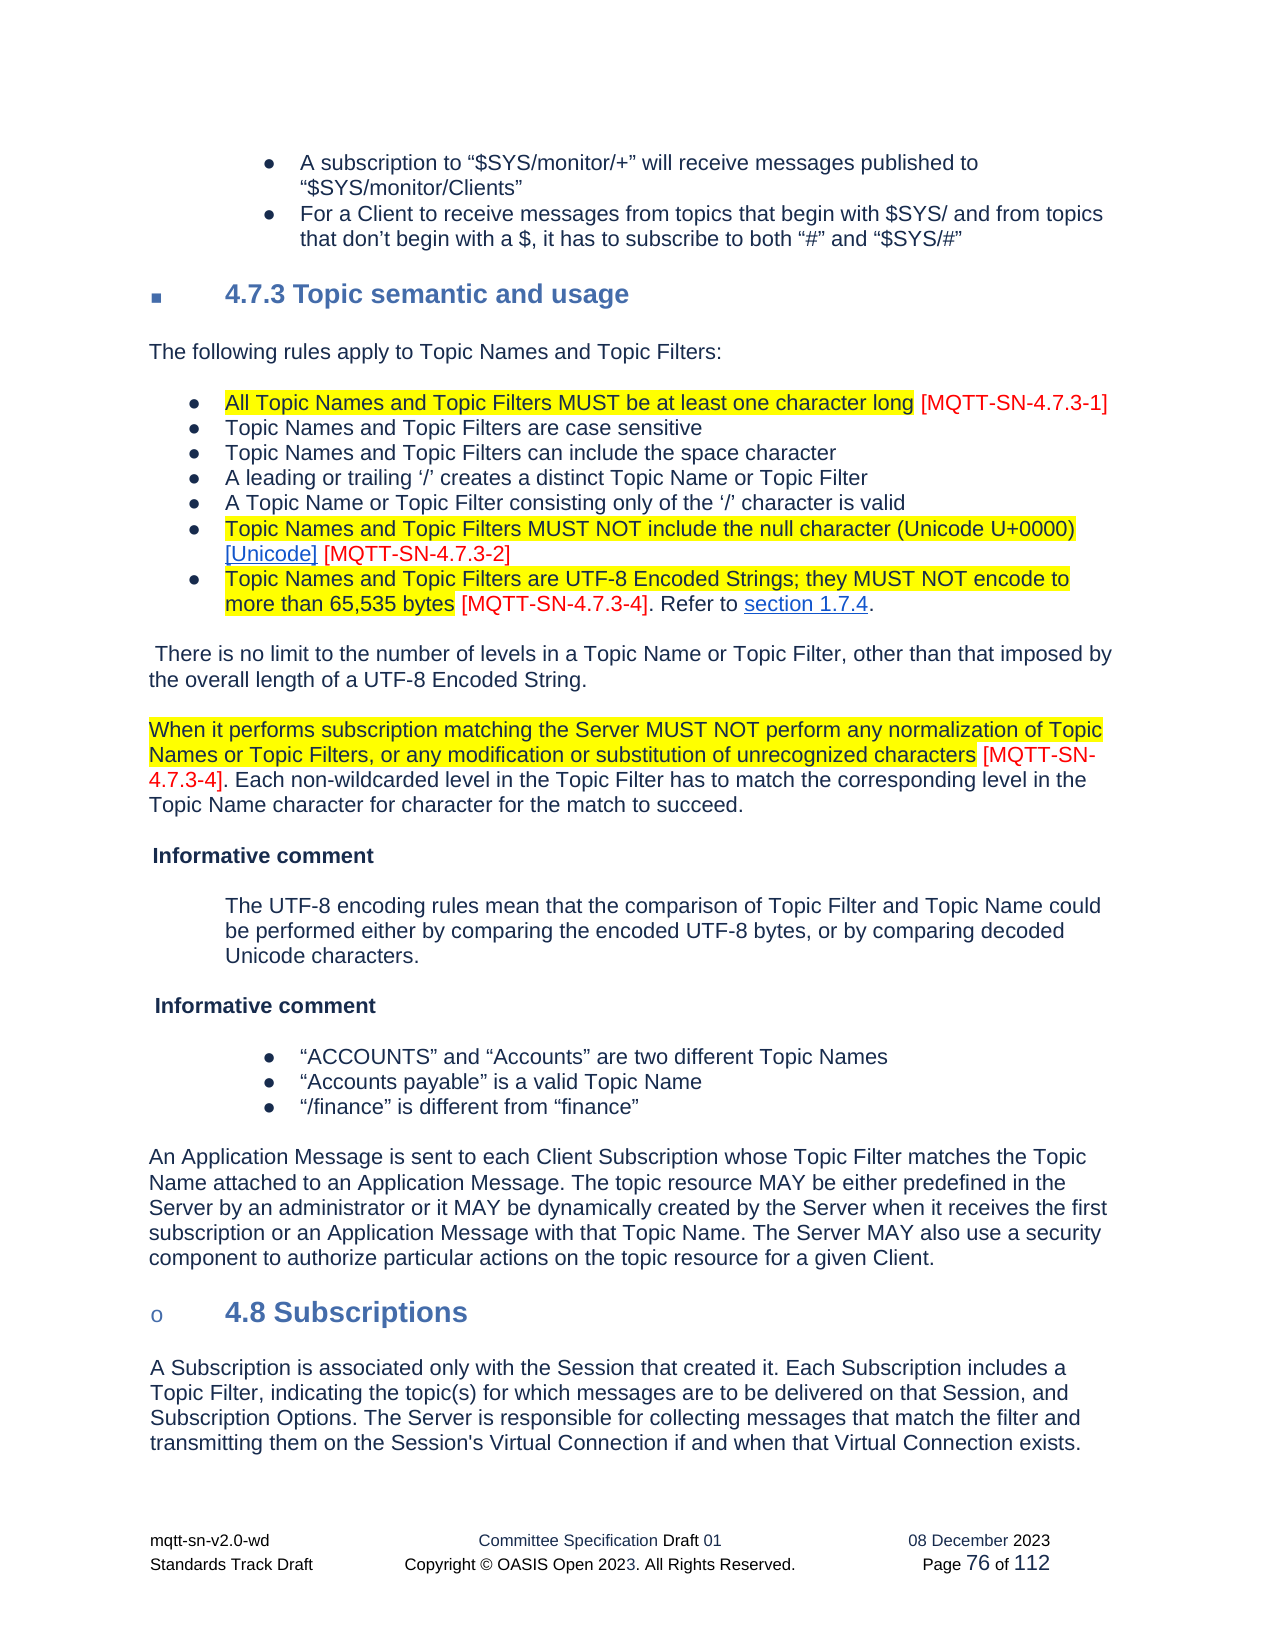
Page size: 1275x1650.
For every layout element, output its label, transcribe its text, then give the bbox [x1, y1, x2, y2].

text Informative comment [148, 993, 1124, 1019]
list Topic Names and Topic Filters MUST NOT include the null character (Unicode U+0000) [Unicode] [MQTT-SN-4.7.3-2] [187, 516, 1124, 566]
text Informative comment [148, 843, 1124, 868]
list A subscription to “$SYS/monitor/+” will receive messages published to “$SYS/monitor/Clients” [262, 150, 1124, 200]
list For a Client to receive messages from topics that begin with $SYS/ and from topics that don’t begin with a $, it has to subscribe to both “#” and “$SYS/#” [262, 200, 1124, 251]
list A Topic Name or Topic Filter consisting only of the ‘/’ character is valid [187, 490, 1124, 516]
list “/finance” is different from “finance” [262, 1094, 1124, 1119]
text When it performs subscription matching the Server MUST NOT perform any normalization of Topic Names or Topic Filters, or any modification or substitution of unrecognized characters [MQTT-SN-4.7.3-4]. Each non-wildcarded level in the Topic Filter has to match the corresponding level in the Topic Name character for character for the match to succeed. [148, 717, 1124, 818]
list Topic Names and Topic Filters can include the space character [187, 440, 1124, 465]
list “Accounts payable” is a valid Topic Name [262, 1069, 1124, 1094]
subtitle 4.8 Subscriptions [150, 1295, 1124, 1329]
text The UTF-8 encoding rules mean that the comparison of Topic Filter and Topic Name could be performed either by comparing the encoded UTF-8 bytes, or by comparing decoded Unicode characters. [225, 893, 1124, 968]
text A Subscription is associated only with the Session that created it. Each Subscription includes a Topic Filter, indicating the topic(s) for which messages are to be delivered on that Session, and Subscription Options. The Server is responsible for collecting messages that match the filter and transmitting them on the Session's Virtual Connection if and when that Virtual Connection exists. [150, 1354, 1125, 1455]
list Topic Names and Topic Filters are case sensitive [187, 415, 1124, 440]
text The following rules apply to Topic Names and Topic Filters: [148, 339, 1124, 364]
text An Application Message is sent to each Client Subscription whose Topic Filter matches the Topic Name attached to an Application Message. The topic resource MAY be either predefined in the Server by an administrator or it MAY be dynamically created by the Server when it receives the first subscription or an Application Message with that Topic Name. The Server MAY also use a security component to authorize particular actions on the topic resource for a given Client. [148, 1144, 1124, 1270]
list All Topic Names and Topic Filters MUST be at least one character long [MQTT-SN-4.7.3-1] [187, 389, 1124, 415]
list “ACCOUNTS” and “Accounts” are two different Topic Names [262, 1044, 1124, 1069]
subtitle 4.7.3 Topic semantic and usage [150, 276, 1124, 314]
list Topic Names and Topic Filters are UTF-8 Encoded Strings; they MUST NOT encode to more than 65,535 bytes [MQTT-SN-4.7.3-4]. Refer to section 1.7.4. [187, 566, 1124, 616]
text There is no limit to the number of levels in a Topic Name or Topic Filter, other than that imposed by the overall length of a UTF-8 Encoded String. [148, 641, 1124, 692]
list A leading or trailing ‘/’ creates a distinct Topic Name or Topic Filter [187, 465, 1124, 490]
